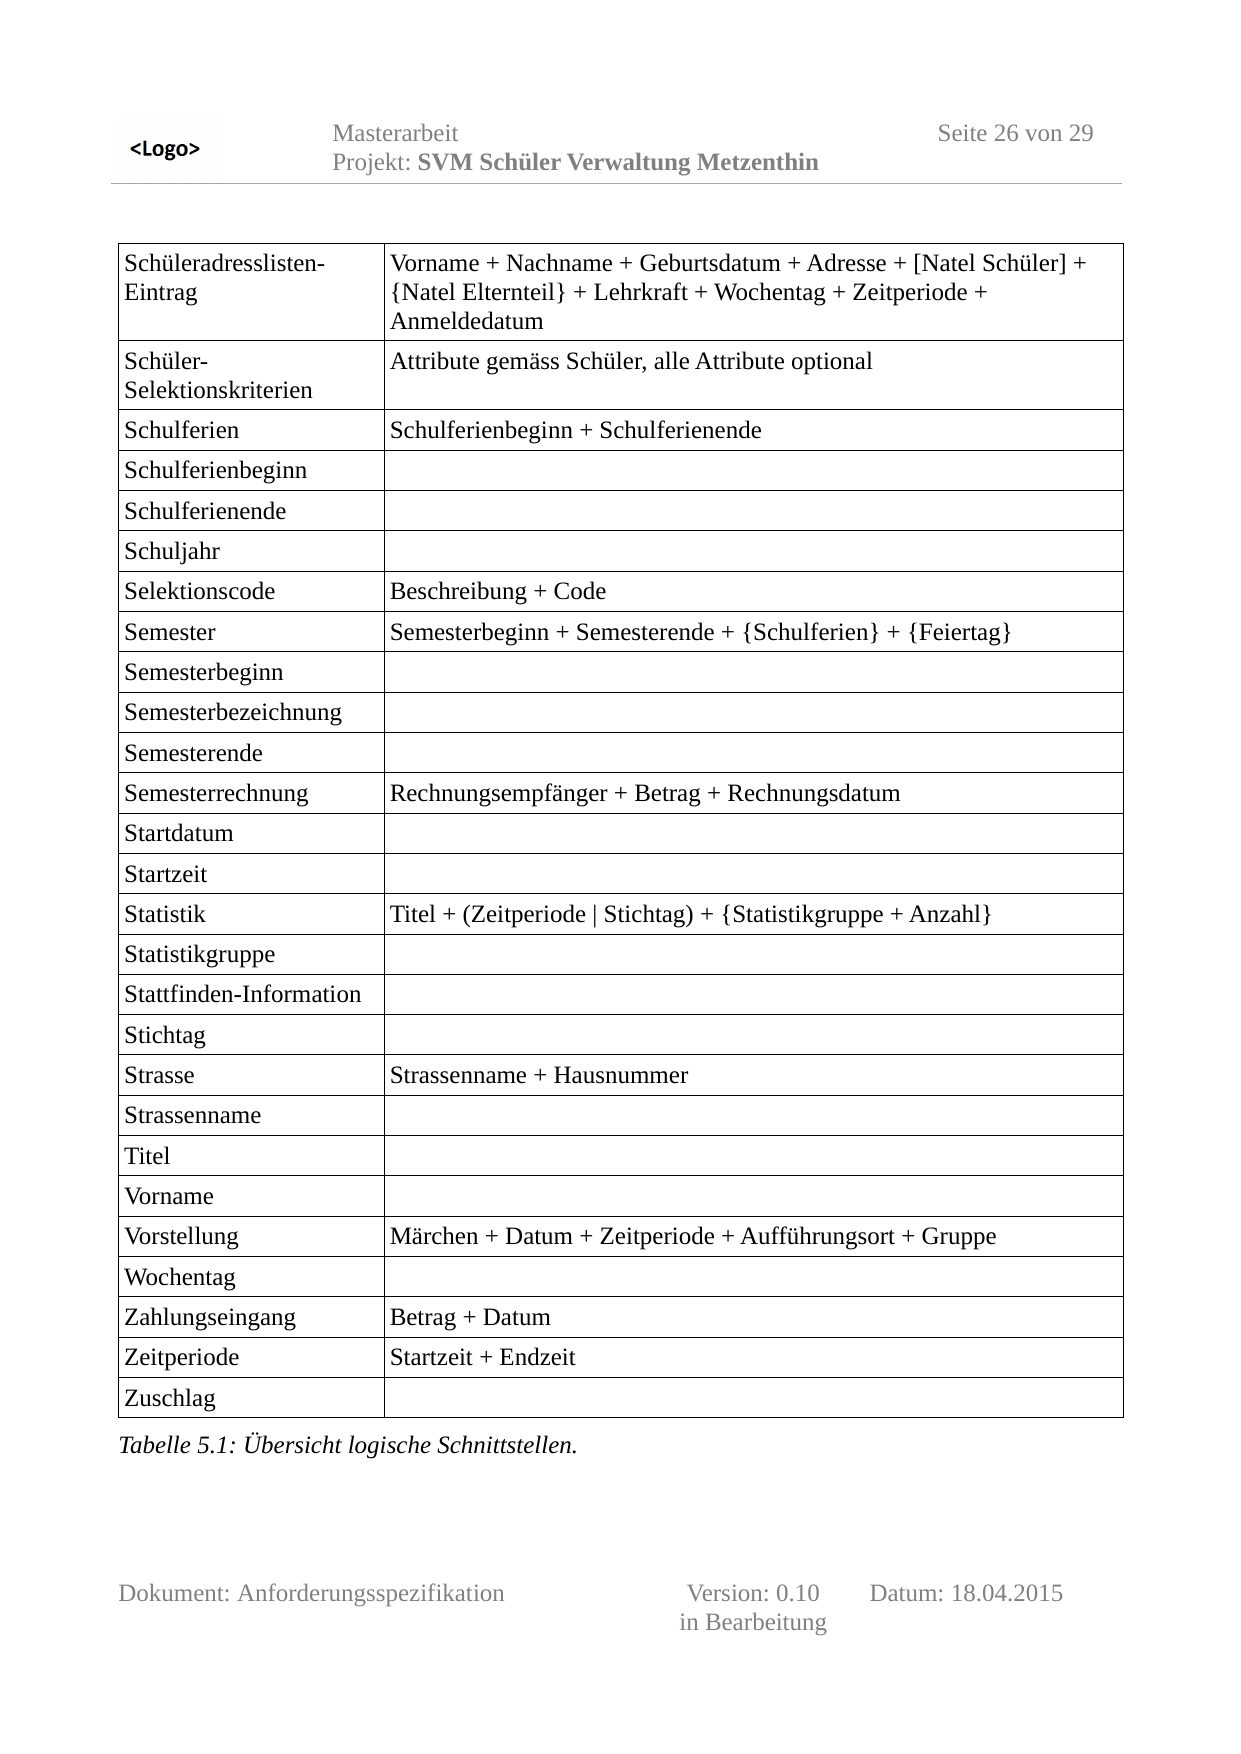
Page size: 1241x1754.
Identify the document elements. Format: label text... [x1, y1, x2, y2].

table_cell Semesterrechnung [119, 773, 384, 812]
table_cell Semesterbeginn + Semesterende + {Schulferien} + {Feiertag} [385, 612, 1123, 651]
table_cell Stattfinden-Information [119, 975, 384, 1014]
table_cell Titel [119, 1136, 384, 1175]
table_cell [385, 1136, 1123, 1175]
table_cell Wochentag [119, 1257, 384, 1296]
table_cell Schüler-Selektionskriterien [119, 341, 384, 409]
table_cell Vorname [119, 1176, 384, 1216]
table_cell Märchen + Datum + Zeitperiode + Aufführungsort + Gruppe [385, 1217, 1123, 1256]
table_cell Attribute gemäss Schüler, alle Attribute optional [385, 341, 1123, 409]
table_cell Statistik [119, 894, 384, 933]
table_cell Strassenname + Hausnummer [385, 1055, 1123, 1095]
table_cell [385, 733, 1123, 772]
table_cell [385, 975, 1123, 1014]
table_cell [385, 1015, 1123, 1054]
table_cell [385, 854, 1123, 893]
table_cell [385, 935, 1123, 974]
table_cell Rechnungsempfänger + Betrag + Rechnungsdatum [385, 773, 1123, 812]
table_cell [385, 1096, 1123, 1135]
table_cell Betrag + Datum [385, 1297, 1123, 1337]
table_cell Strassenname [119, 1096, 384, 1135]
table_cell Schulferienbeginn + Schulferienende [385, 410, 1123, 450]
table_cell [385, 693, 1123, 732]
table_cell Statistikgruppe [119, 935, 384, 974]
table_cell Zuschlag [119, 1378, 384, 1417]
table_cell Semester [119, 612, 384, 651]
table_cell Schulferienende [119, 491, 384, 530]
table_cell Semesterende [119, 733, 384, 772]
table_cell Startzeit [119, 854, 384, 893]
table_cell [385, 531, 1123, 571]
table_cell [385, 1257, 1123, 1296]
table_cell Zahlungseingang [119, 1297, 384, 1337]
text Tabelle 5.1: Übersicht logische Schnittstellen. [118, 1430, 1122, 1458]
table_cell Startzeit + Endzeit [385, 1338, 1123, 1377]
table_cell Stichtag [119, 1015, 384, 1054]
table_cell Titel + (Zeitperiode | Stichtag) + {Statistikgruppe + Anzahl} [385, 894, 1123, 933]
table_cell Schüleradresslisten-Eintrag [119, 244, 384, 340]
picture [118, 118, 224, 183]
table_cell [385, 652, 1123, 692]
table_cell Vorname + Nachname + Geburtsdatum + Adresse + [Natel Schüler] + {Natel Elternteil} + Lehrkraft + Wochentag + Zeitperiode + Anmeldedatum [385, 244, 1123, 340]
table_cell Startdatum [119, 814, 384, 853]
table_cell [385, 451, 1123, 490]
table_cell Selektionscode [119, 572, 384, 611]
table_cell [385, 1176, 1123, 1216]
table_cell Semesterbezeichnung [119, 693, 384, 732]
table_cell Beschreibung + Code [385, 572, 1123, 611]
table_cell Schulferien [119, 410, 384, 450]
table_cell Strasse [119, 1055, 384, 1095]
table_cell Schuljahr [119, 531, 384, 571]
table_cell Semesterbeginn [119, 652, 384, 692]
table_cell Schulferienbeginn [119, 451, 384, 490]
table_cell Zeitperiode [119, 1338, 384, 1377]
table_cell Vorstellung [119, 1217, 384, 1256]
table_cell [385, 814, 1123, 853]
table_cell [385, 1378, 1123, 1417]
table_cell [385, 491, 1123, 530]
